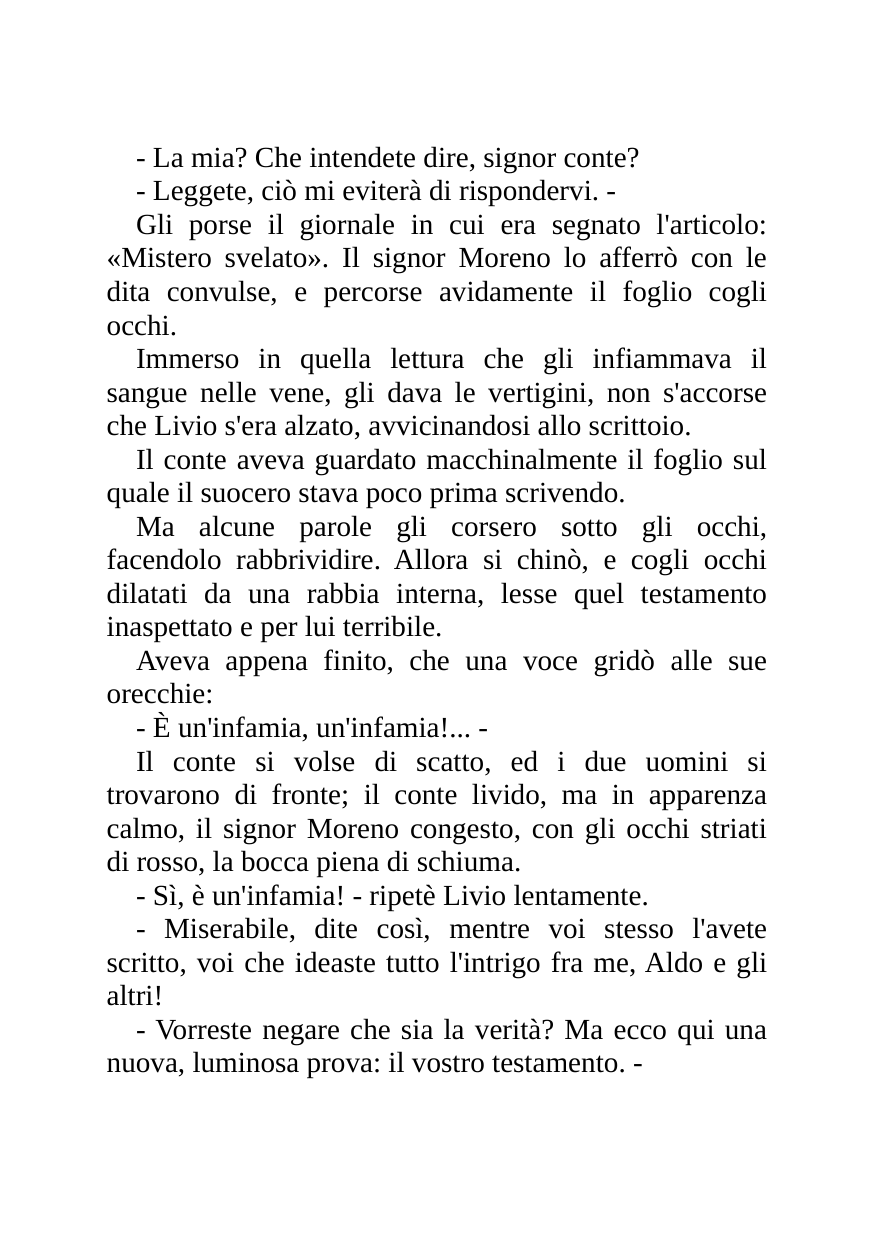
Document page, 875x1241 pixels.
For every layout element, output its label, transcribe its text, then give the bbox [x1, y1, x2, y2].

text - La mia? Che intendete dire, signor conte? [106, 140, 768, 173]
text Immerso in quella lettura che gli infiammava il sangue nelle vene, gli dava le vertigini, non s'accorse che Livio s'era alzato, avvicinandosi allo scrittoio. [106, 341, 768, 442]
text - Vorreste negare che sia la verità? Ma ecco qui una nuova, luminosa prova: il vostro testamento. - [106, 1012, 768, 1079]
text Il conte si volse di scatto, ed i due uomini si trovarono di fronte; il conte livido, ma in apparenza calmo, il signor Moreno congesto, con gli occhi striati di rosso, la bocca piena di schiuma. [106, 744, 768, 878]
text - È un'infamia, un'infamia!... - [106, 710, 768, 744]
text - Leggete, ciò mi eviterà di rispondervi. - [106, 173, 768, 207]
text - Sì, è un'infamia! - ripetè Livio lentamente. [106, 878, 768, 911]
text Aveva appena finito, che una voce gridò alle sue orecchie: [106, 643, 768, 710]
text Ma alcune parole gli corsero sotto gli occhi, facendolo rabbrividire. Allora si chinò, e cogli occhi dilatati da una rabbia interna, lesse quel testamento inaspettato e per lui terribile. [106, 509, 768, 643]
text - Miserabile, dite così, mentre voi stesso l'avete scritto, voi che ideaste tutto l'intrigo fra me, Aldo e gli altri! [106, 911, 768, 1012]
text Il conte aveva guardato macchinalmente il foglio sul quale il suocero stava poco prima scrivendo. [106, 442, 768, 509]
text Gli porse il giornale in cui era segnato l'articolo: «Mistero svelato». Il signor Moreno lo afferrò con le dita convulse, e percorse avidamente il foglio cogli occhi. [106, 207, 768, 341]
